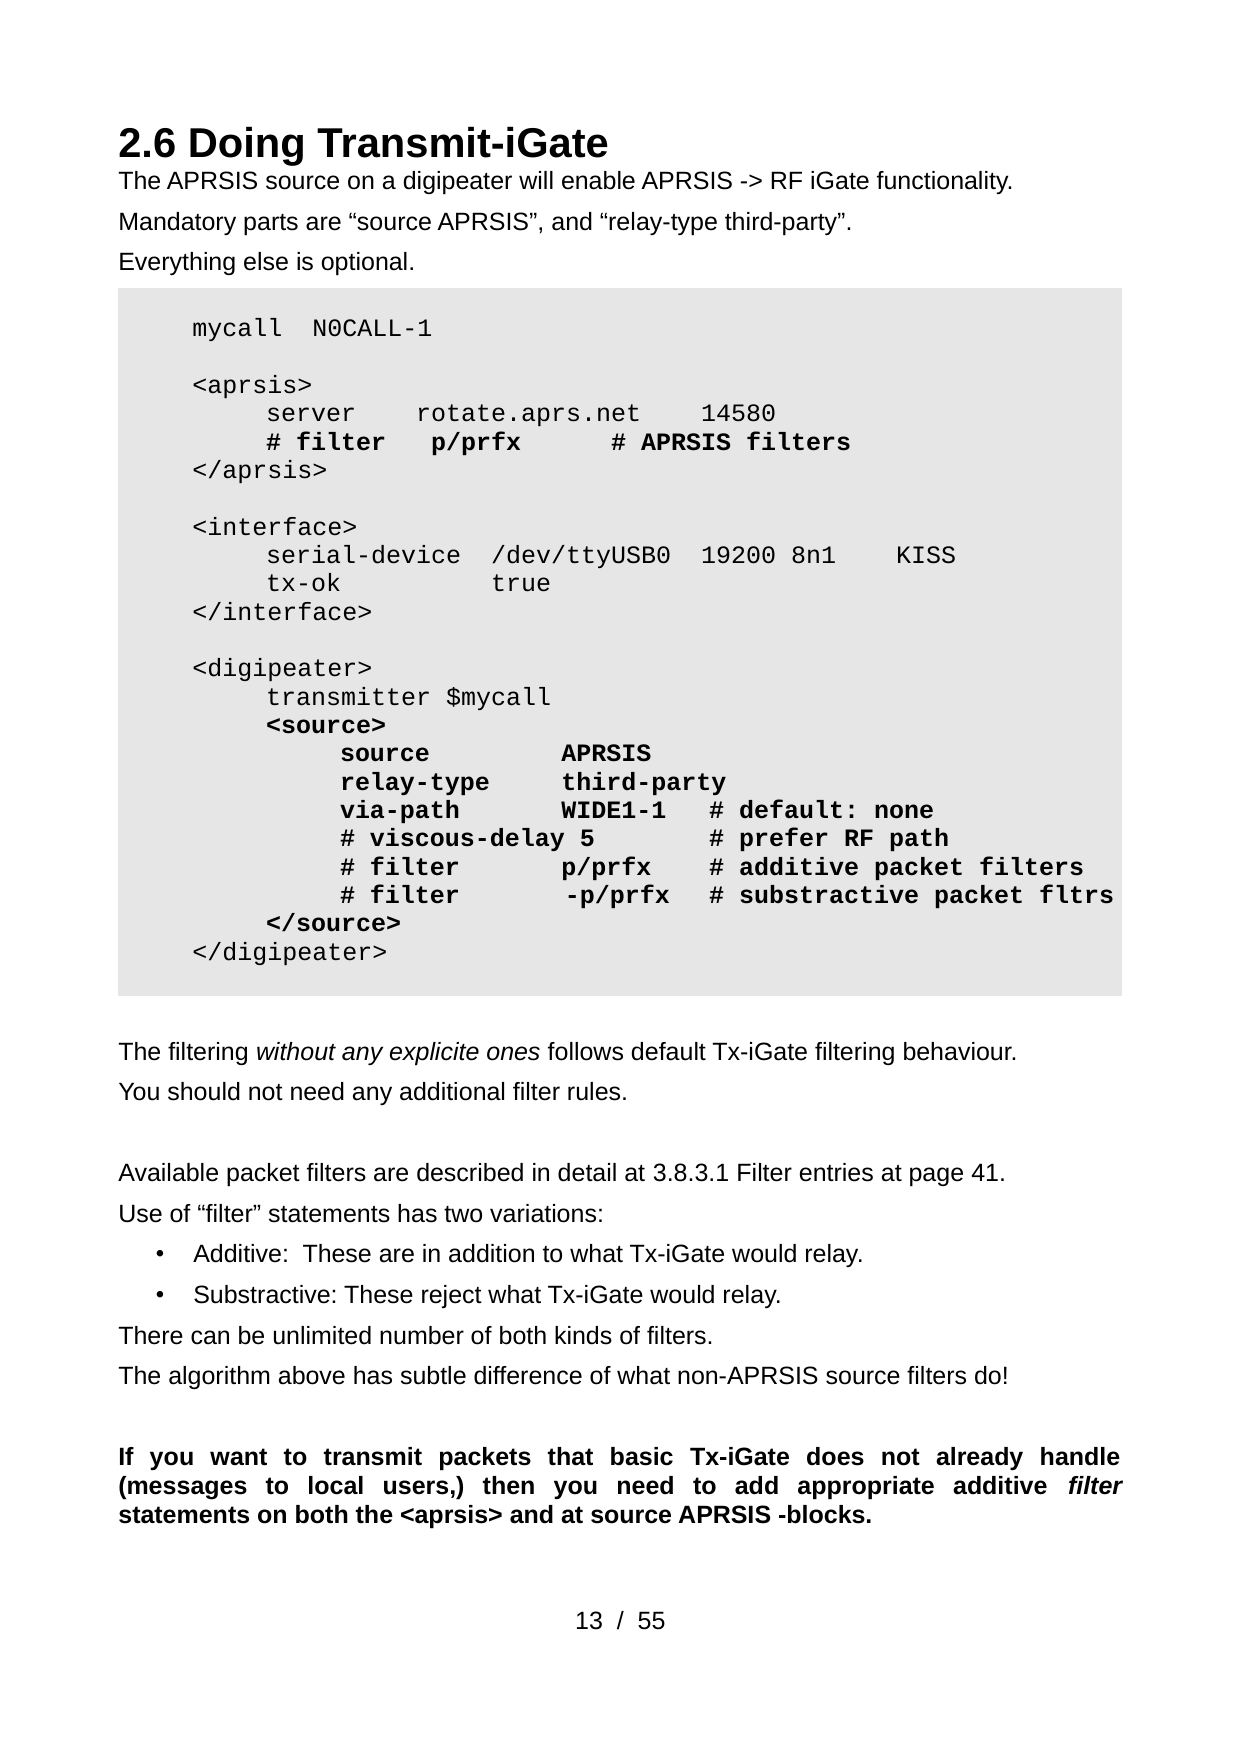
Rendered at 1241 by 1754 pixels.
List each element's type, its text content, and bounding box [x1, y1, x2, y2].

text </source> [118, 911, 1122, 939]
text # filter -p/prfx # substractive packet fltrs [118, 883, 1122, 911]
text # viscous-delay 5 # prefer RF path [118, 826, 1122, 854]
text <digipeater> [118, 656, 1122, 684]
text <source> [118, 713, 1122, 741]
text The APRSIS source on a digipeater will enable APRSIS -> RF iGate functionality. [118, 166, 1122, 195]
text The filtering without any explicite ones follows default Tx-iGate filtering behaviour. [118, 1037, 1122, 1066]
text via-path WIDE1-1 # default: none [118, 798, 1122, 826]
text </aprsis> [118, 458, 1122, 486]
text source APRSIS [118, 741, 1122, 769]
text server rotate.aprs.net 14580 [118, 401, 1122, 429]
text mycall N0CALL-1 [118, 316, 1122, 344]
text <interface> [118, 514, 1122, 543]
text Mandatory parts are “source APRSIS”, and “relay-type third-party”. [118, 207, 1122, 235]
text You should not need any additional filter rules. [118, 1077, 1122, 1106]
subtitle Doing Transmit-iGate [118, 118, 1122, 166]
text Everything else is optional. [118, 247, 1122, 276]
text # filter p/prfx # APRSIS filters [118, 429, 1122, 458]
text If you want to transmit packets that basic Tx-iGate does not already handle (messages to local users,) then you need to add appropriate additive filter statements on both the <aprsis> and at source APRSIS -blocks. [118, 1442, 1122, 1528]
text There can be unlimited number of both kinds of filters. [118, 1321, 1122, 1349]
text # filter p/prfx # additive packet filters [118, 854, 1122, 883]
text tx-ok true [118, 571, 1122, 599]
text Use of “filter” statements has two variations: [118, 1199, 1122, 1228]
list Additive: These are in addition to what Tx-iGate would relay. [156, 1239, 1122, 1268]
text Available packet filters are described in detail at 3.8.3.1 Filter entries at page 41. [118, 1158, 1122, 1187]
text </interface> [118, 599, 1122, 628]
text </digipeater> [118, 939, 1122, 968]
text transmitter $mycall [118, 684, 1122, 713]
text serial-device /dev/ttyUSB0 19200 8n1 KISS [118, 543, 1122, 571]
text relay-type third-party [118, 769, 1122, 798]
list Substractive: These reject what Tx-iGate would relay. [156, 1280, 1122, 1309]
text The algorithm above has subtle difference of what non-APRSIS source filters do! [118, 1361, 1122, 1390]
text <aprsis> [118, 373, 1122, 401]
